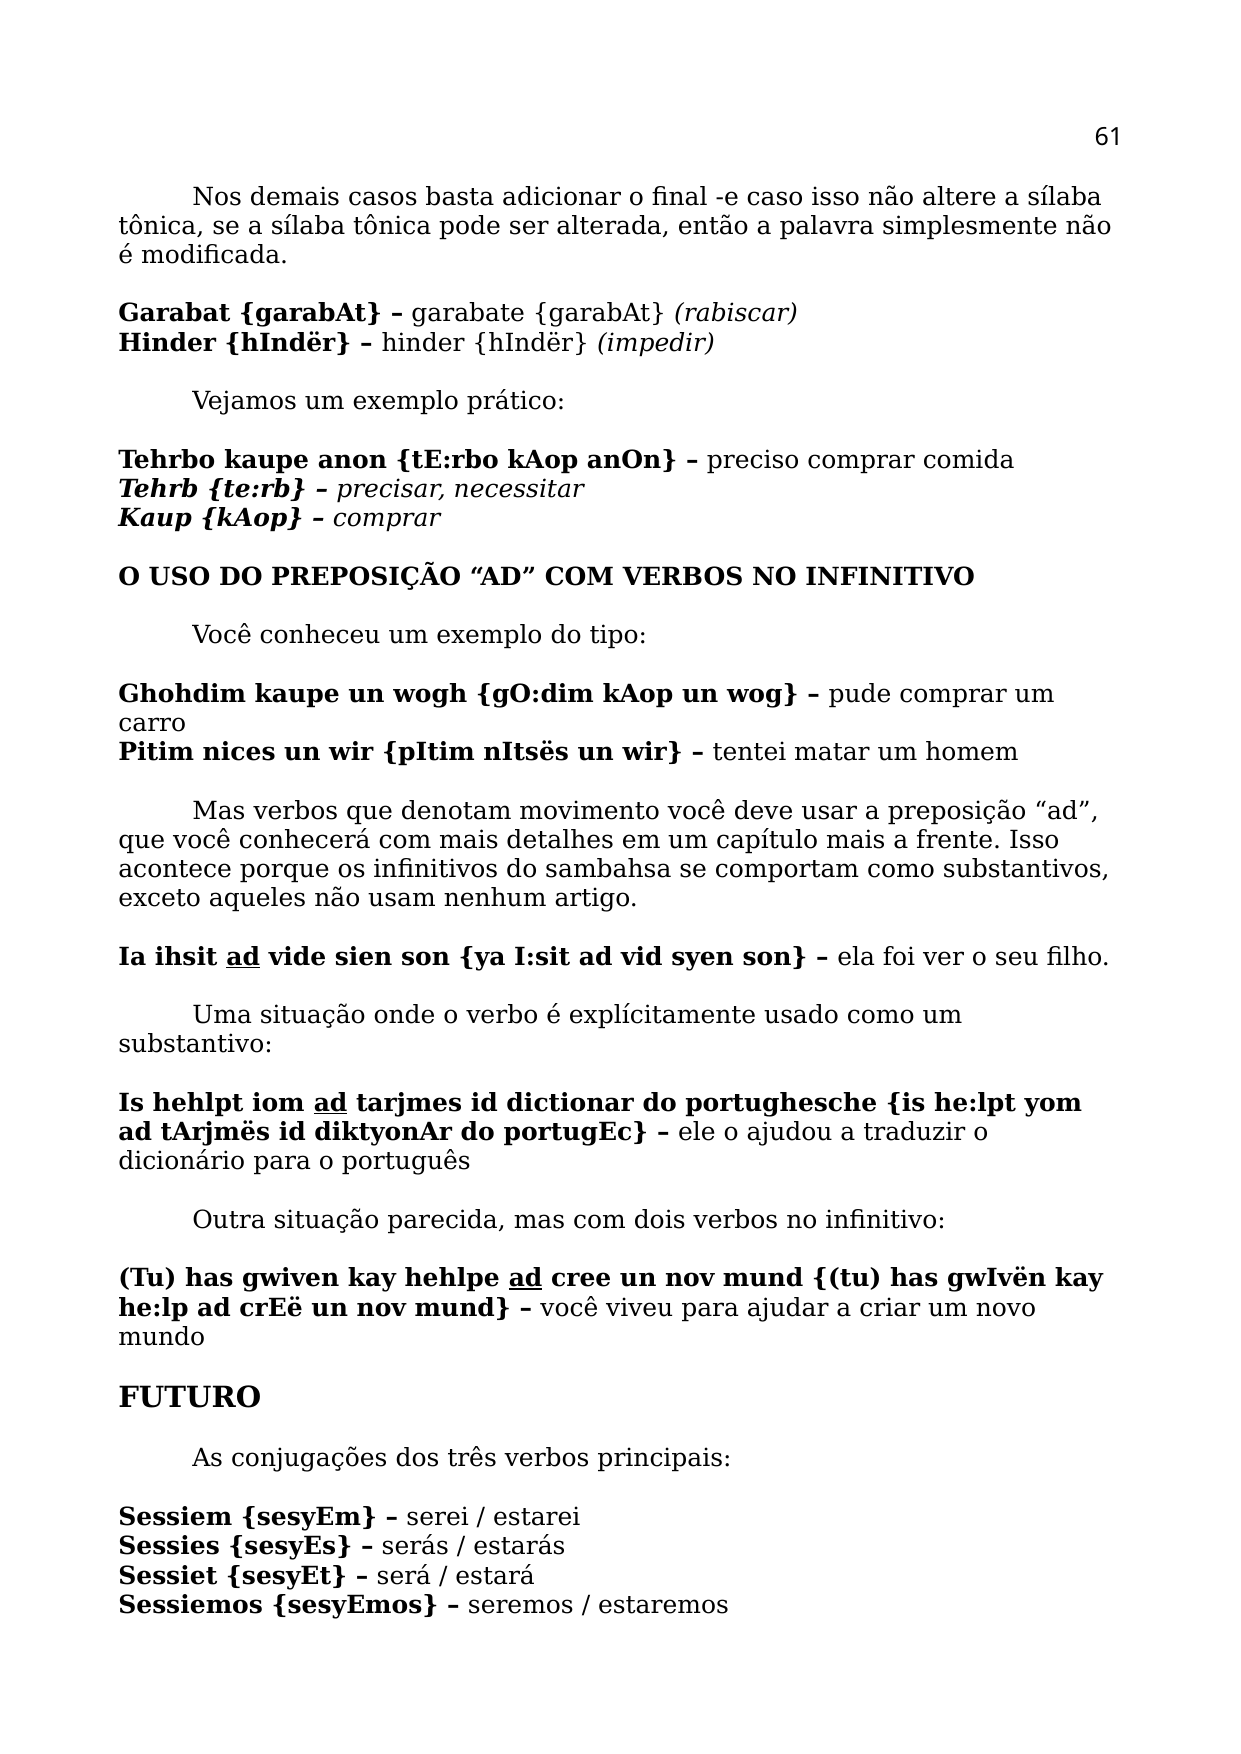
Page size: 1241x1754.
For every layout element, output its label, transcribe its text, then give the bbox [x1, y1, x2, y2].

text Kaup {kAop} – comprar [118, 503, 1123, 533]
text Você conheceu um exemplo do tipo: [118, 620, 1123, 649]
text Tehrbo kaupe anon {tE:rbo kAop anOn} – preciso comprar comida [118, 444, 1123, 474]
text Tehrb {te:rb} – precisar, necessitar [118, 474, 1123, 503]
text Vejamos um exemplo prático: [118, 386, 1123, 415]
text Mas verbos que denotam movimento você deve usar a preposição “ad”, que você conhecerá com mais detalhes em um capítulo mais a frente. Isso acontece porque os infinitivos do sambahsa se comportam como substantivos, exceto aqueles não usam nenhum artigo. [118, 796, 1123, 912]
text Uma situação onde o verbo é explícitamente usado como um substantivo: [118, 1000, 1123, 1058]
text Is hehlpt iom ad tarjmes id dictionar do portughesche {is he:lpt yom ad tArjmës id diktyonAr do portugEc} – ele o ajudou a traduzir o dicionário para o português [118, 1088, 1123, 1176]
text Nos demais casos basta adicionar o final -e caso isso não altere a sílaba tônica, se a sílaba tônica pode ser alterada, então a palavra simplesmente não é modificada. [118, 182, 1123, 269]
text (Tu) has gwiven kay hehlpe ad cree un nov mund {(tu) has gwIvën kay he:lp ad crEë un nov mund} – você viveu para ajudar a criar um novo mundo [118, 1263, 1123, 1351]
text Hinder {hIndër} – hinder {hIndër} (impedir) [118, 328, 1123, 357]
text Sessiemos {sesyEmos} – seremos / estaremos [118, 1590, 1123, 1619]
text As conjugações dos três verbos principais: [118, 1444, 1123, 1473]
subtitle O USO DO PREPOSIÇÃO “AD” COM VERBOS NO INFINITIVO [118, 562, 1123, 591]
subtitle FUTURO [118, 1380, 1123, 1414]
text Sessiet {sesyEt} – será / estará [118, 1561, 1123, 1590]
text Sessies {sesyEs} – serás / estarás [118, 1531, 1123, 1561]
text Pitim nices un wir {pItim nItsës un wir} – tentei matar um homem [118, 737, 1123, 767]
text Ghohdim kaupe un wogh {gO:dim kAop un wog} – pude comprar um carro [118, 679, 1123, 737]
text Garabat {garabAt} – garabate {garabAt} (rabiscar) [118, 298, 1123, 328]
text Sessiem {sesyEm} – serei / estarei [118, 1502, 1123, 1531]
text Ia ihsit ad vide sien son {ya I:sit ad vid syen son} – ela foi ver o seu filho. [118, 942, 1123, 971]
text Outra situação parecida, mas com dois verbos no infinitivo: [118, 1205, 1123, 1234]
